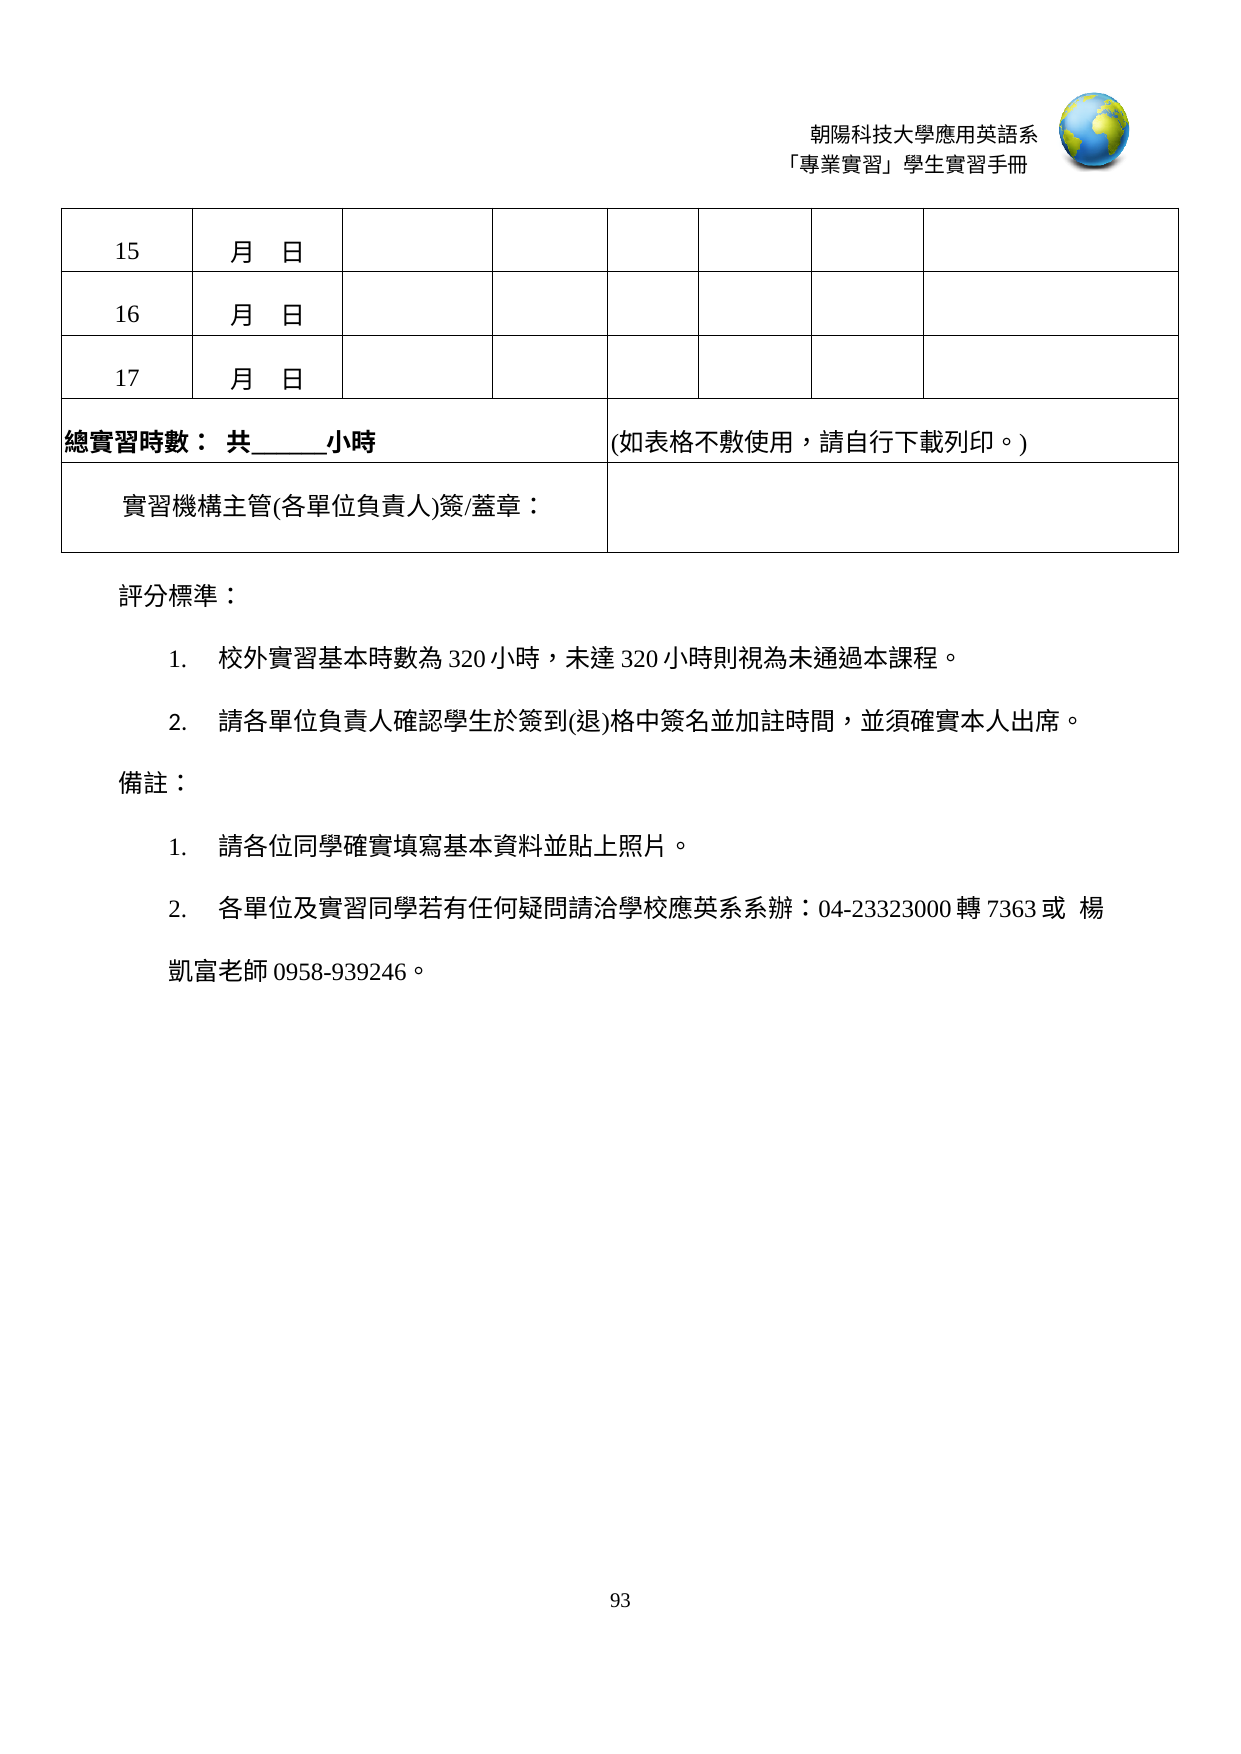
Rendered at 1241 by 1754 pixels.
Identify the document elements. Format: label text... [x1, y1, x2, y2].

table_cell [608, 209, 698, 271]
list 校外實習基本時數為320小時，未達320小時則視為未通過本課程。 [168, 615, 1122, 678]
table_cell [924, 209, 1178, 271]
table_cell [699, 209, 811, 271]
table_cell 實習機構主管(各單位負責人)簽/蓋章： [62, 463, 607, 552]
table_cell [699, 336, 811, 398]
table_cell [812, 209, 923, 271]
table_cell 17 [62, 336, 192, 398]
table_cell (如表格不敷使用，請自行下載列印。) [608, 399, 1178, 462]
list 請各單位負責人確認學生於簽到(退)格中簽名並加註時間，並須確實本人出席。 [168, 678, 1122, 740]
table_cell 月 日 [193, 272, 342, 335]
table_cell [493, 336, 607, 398]
list 各單位及實習同學若有任何疑問請洽學校應英系系辦：04-23323000轉7363或 楊凱富老師0958-939246。 [168, 865, 1122, 990]
table_cell [812, 272, 923, 335]
table_cell 月 日 [193, 209, 342, 271]
table_cell [493, 272, 607, 335]
table_cell [924, 336, 1178, 398]
table_cell 16 [62, 272, 192, 335]
table_cell 15 [62, 209, 192, 271]
table_cell [812, 336, 923, 398]
table_cell [608, 463, 1178, 552]
text 備註： [118, 740, 1122, 803]
table_cell [608, 336, 698, 398]
text 評分標準： [118, 553, 1122, 615]
table_cell [699, 272, 811, 335]
table_cell [343, 336, 492, 398]
list 請各位同學確實填寫基本資料並貼上照片。 [168, 803, 1122, 865]
table_cell [608, 272, 698, 335]
table_cell [493, 209, 607, 271]
table_cell 月 日 [193, 336, 342, 398]
table_cell 總實習時數： 共______小時 [62, 399, 607, 462]
table_cell [924, 272, 1178, 335]
table_cell [343, 209, 492, 271]
table_cell [343, 272, 492, 335]
